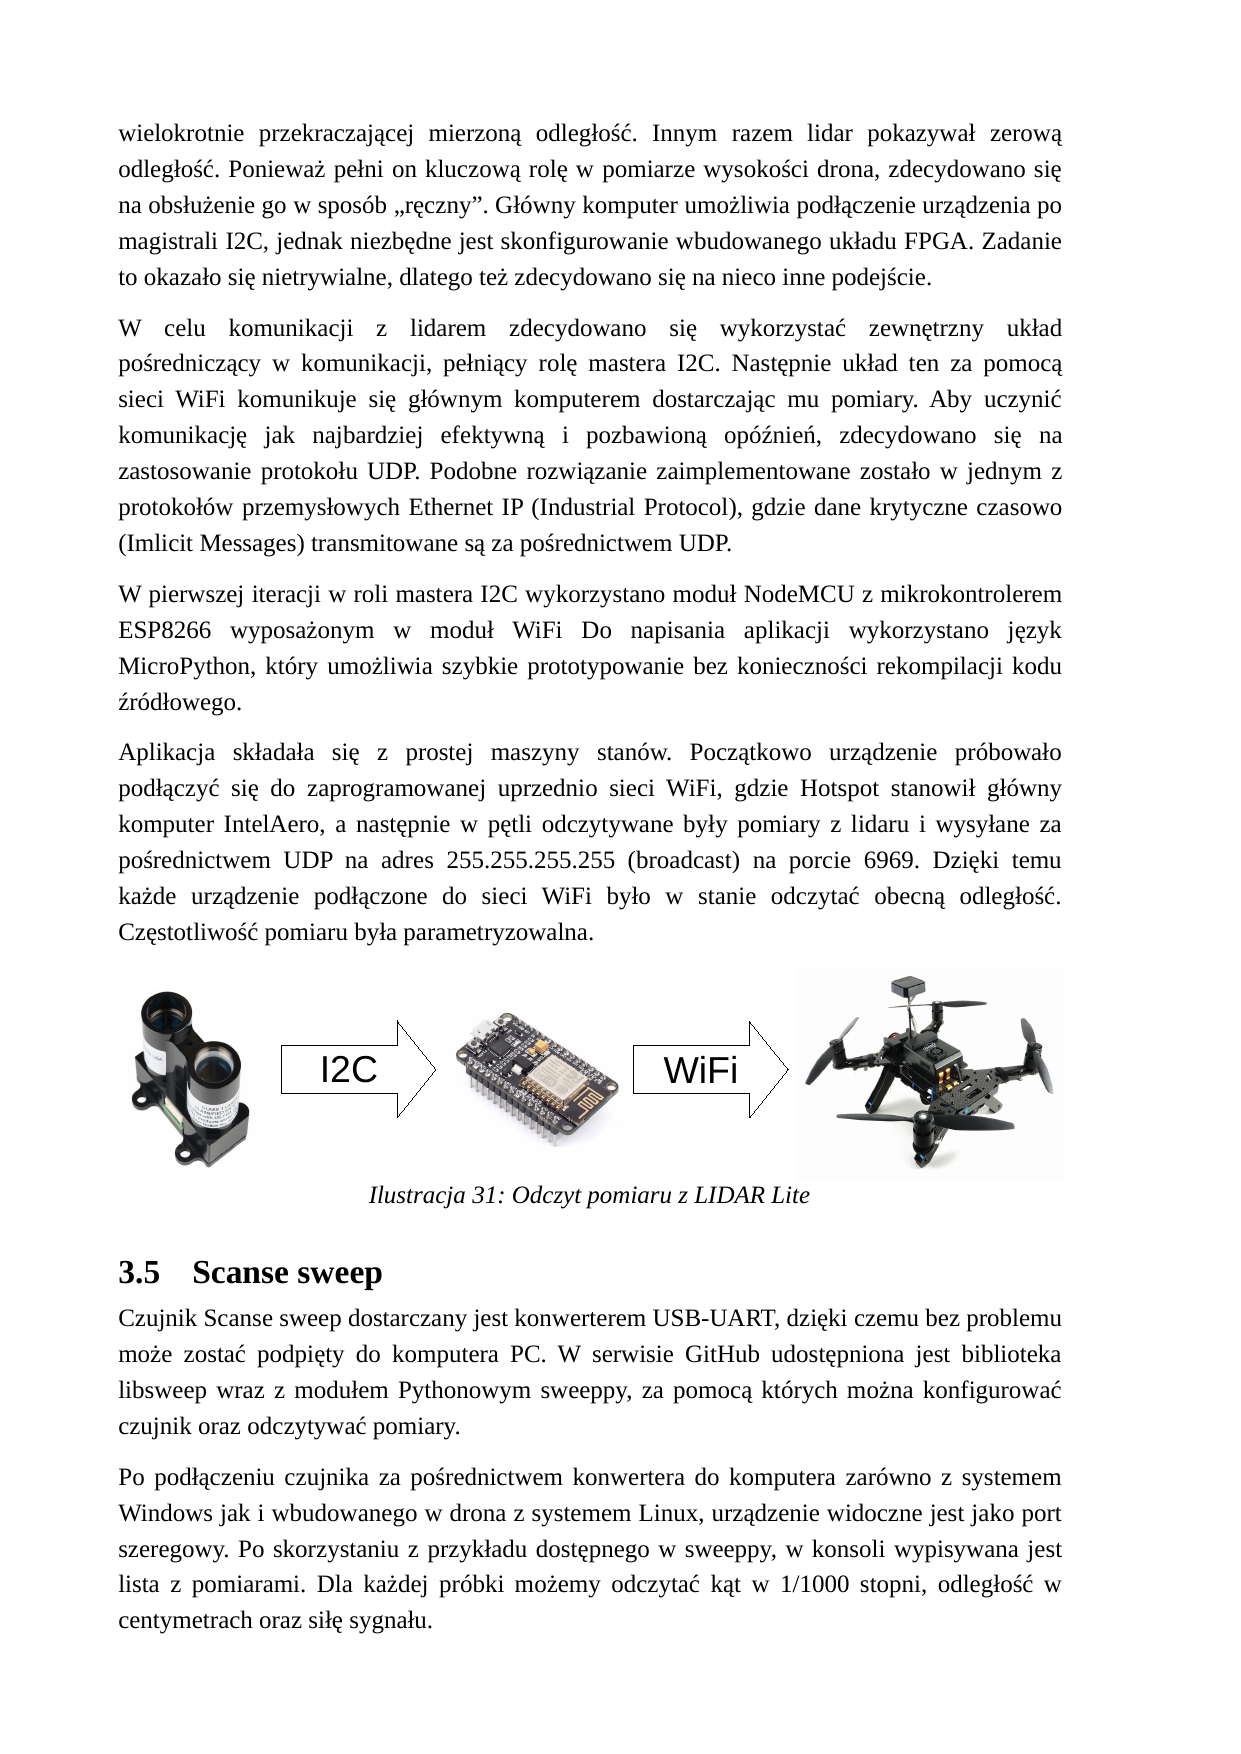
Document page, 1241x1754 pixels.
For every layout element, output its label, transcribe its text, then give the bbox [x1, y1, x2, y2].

picture [118, 987, 256, 1171]
text wielokrotnie przekraczającej mierzoną odległość. Innym razem lidar pokazywał zerową odległość. Ponieważ pełni on kluczową rolę w pomiarze wysokości drona, zdecydowano się na obsłużenie go w sposób „ręczny”. Główny komputer umożliwia podłączenie urządzenia po magistrali I2C, jednak niezbędne jest skonfigurowanie wbudowanego układu FPGA. Zadanie to okazało się nietrywialne, dlatego też zdecydowano się na nieco inne podejście. [118, 118, 1063, 291]
picture [444, 1001, 628, 1152]
text Aplikacja składała się z prostej maszyny stanów. Początkowo urządzenie próbowało podłączyć się do zaprogramowanej uprzednio sieci WiFi, gdzie Hotspot stanowił główny komputer IntelAero, a następnie w pętli odczytywane były pomiary z lidaru i wysyłane za pośrednictwem UDP na adres 255.255.255.255 (broadcast) na porcie 6969. Dzięki temu każde urządzenie podłączone do sieci WiFi było w stanie odczytać obecną odległość. Częstotliwość pomiaru była parametryzowalna. [118, 737, 1063, 946]
text W pierwszej iteracji w roli mastera I2C wykorzystano moduł NodeMCU z mikrokontrolerem ESP8266 wyposażonym w moduł WiFi Do napisania aplikacji wykorzystano język MicroPython, który umożliwia szybkie prototypowanie bez konieczności rekompilacji kodu źródłowego. [118, 579, 1063, 716]
text Po podłączeniu czujnika za pośrednictwem konwertera do komputera zarówno z systemem Windows jak i wbudowanego w drona z systemem Linux, urządzenie widoczne jest jako port szeregowy. Po skorzystaniu z przykładu dostępnego w sweeppy, w konsoli wypisywana jest lista z pomiarami. Dla każdej próbki możemy odczytać kąt w 1/1000 stopni, odległość w centymetrach oraz siłę sygnału. [118, 1462, 1063, 1634]
subtitle Scanse sweep [118, 1252, 1063, 1291]
text Ilustracja 31: Odczyt pomiaru z LIDAR Lite [118, 1181, 1063, 1209]
text W celu komunikacji z lidarem zdecydowano się wykorzystać zewnętrzny układ pośredniczący w komunikacji, pełniący rolę mastera I2C. Następnie układ ten za pomocą sieci WiFi komunikuje się głównym komputerem dostarczając mu pomiary. Aby uczynić komunikację jak najbardziej efektywną i pozbawioną opóźnień, zdecydowano się na zastosowanie protokołu UDP. Podobne rozwiązanie zaimplementowane zostało w jednym z protokołów przemysłowych Ethernet IP (Industrial Protocol), gdzie dane krytyczne czasowo (Imlicit Messages) transmitowane są za pośrednictwem UDP. [118, 313, 1063, 557]
picture [796, 967, 1063, 1181]
text Czujnik Scanse sweep dostarczany jest konwerterem USB-UART, dzięki czemu bez problemu może zostać podpięty do komputera PC. W serwisie GitHub udostępniona jest biblioteka libsweep wraz z modułem Pythonowym sweeppy, za pomocą których można konfigurować czujnik oraz odczytywać pomiary. [118, 1303, 1063, 1440]
